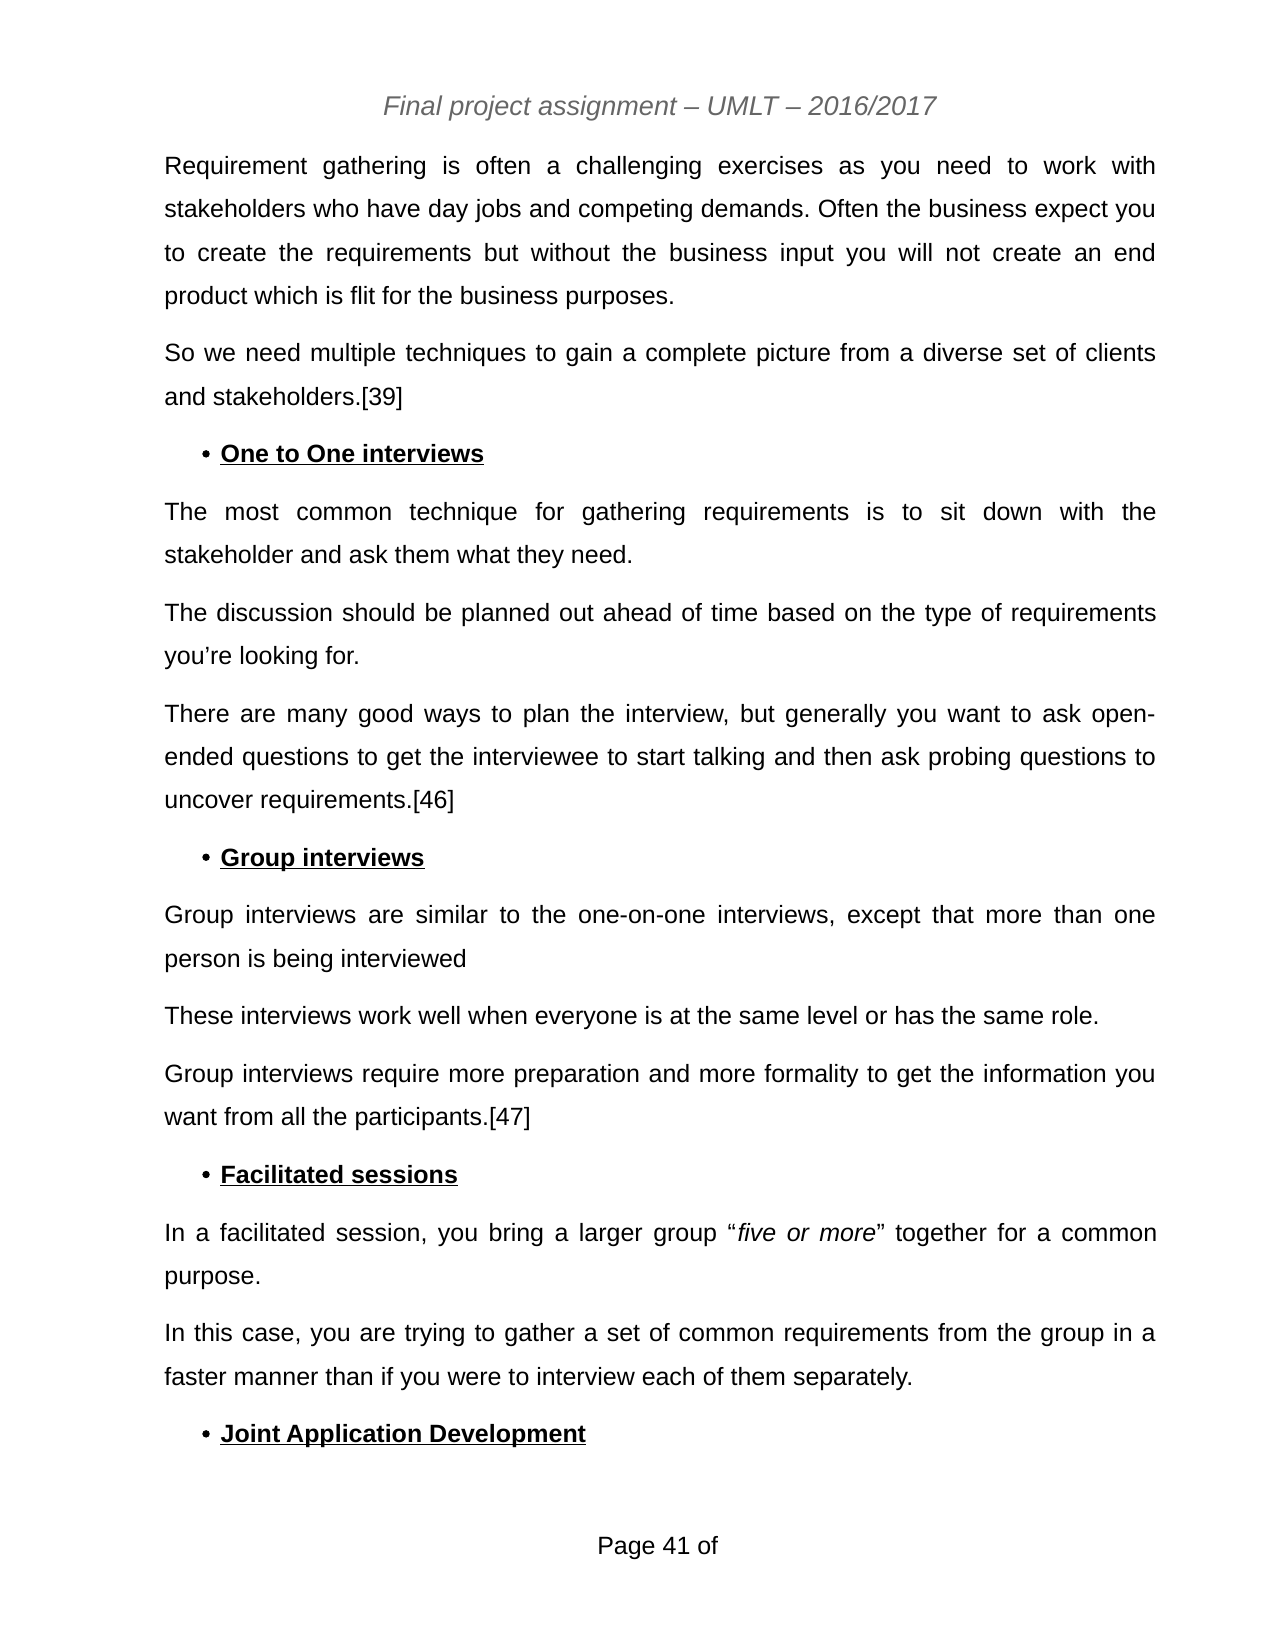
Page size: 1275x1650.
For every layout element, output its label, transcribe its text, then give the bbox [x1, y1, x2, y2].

text There are many good ways to plan the interview, but generally you want to ask open-ended questions to get the interviewee to start talking and then ask probing questions to uncover requirements.[46] [164, 699, 1158, 814]
list Facilitated sessions [202, 1160, 1158, 1189]
text The discussion should be planned out ahead of time based on the type of requirements you’re looking for. [164, 598, 1158, 670]
text The most common technique for gathering requirements is to sit down with the stakeholder and ask them what they need. [164, 497, 1158, 569]
list Joint Application Development [202, 1419, 1158, 1448]
text Group interviews are similar to the one-on-one interviews, except that more than one person is being interviewed [164, 900, 1158, 972]
list Group interviews [202, 843, 1158, 871]
text These interviews work well when everyone is at the same level or has the same role. [164, 1001, 1158, 1030]
text Requirement gathering is often a challenging exercises as you need to work with stakeholders who have day jobs and competing demands. Often the business expect you to create the requirements but without the business input you will not create an end product which is flit for the business purposes. [164, 151, 1158, 309]
text In this case, you are trying to gather a set of common requirements from the group in a faster manner than if you were to interview each of them separately. [164, 1318, 1158, 1390]
text In a facilitated session, you bring a larger group “five or more” together for a common purpose. [164, 1218, 1158, 1289]
list One to One interviews [202, 439, 1158, 468]
text Group interviews require more preparation and more formality to get the information you want from all the participants.[47] [164, 1059, 1158, 1131]
text So we need multiple techniques to gain a complete picture from a diverse set of clients and stakeholders.[39] [164, 338, 1158, 410]
